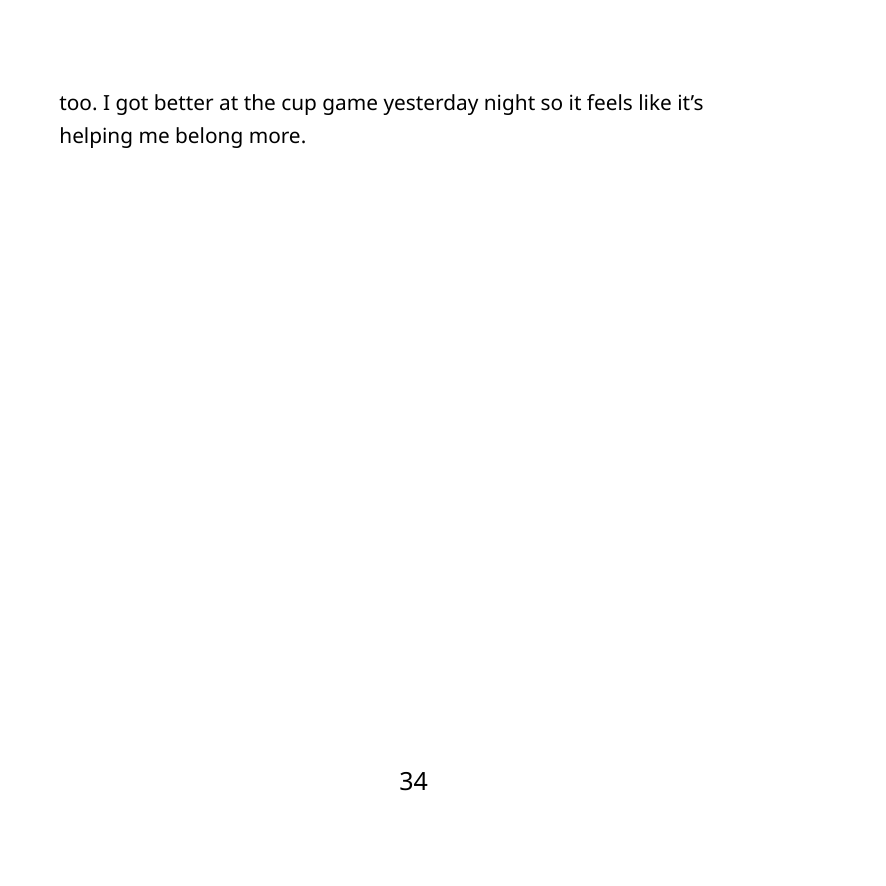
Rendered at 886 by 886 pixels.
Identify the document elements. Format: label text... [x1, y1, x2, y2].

text too. I got better at the cup game yesterday night so it feels like it’s helping me belong more. [59, 88, 768, 149]
